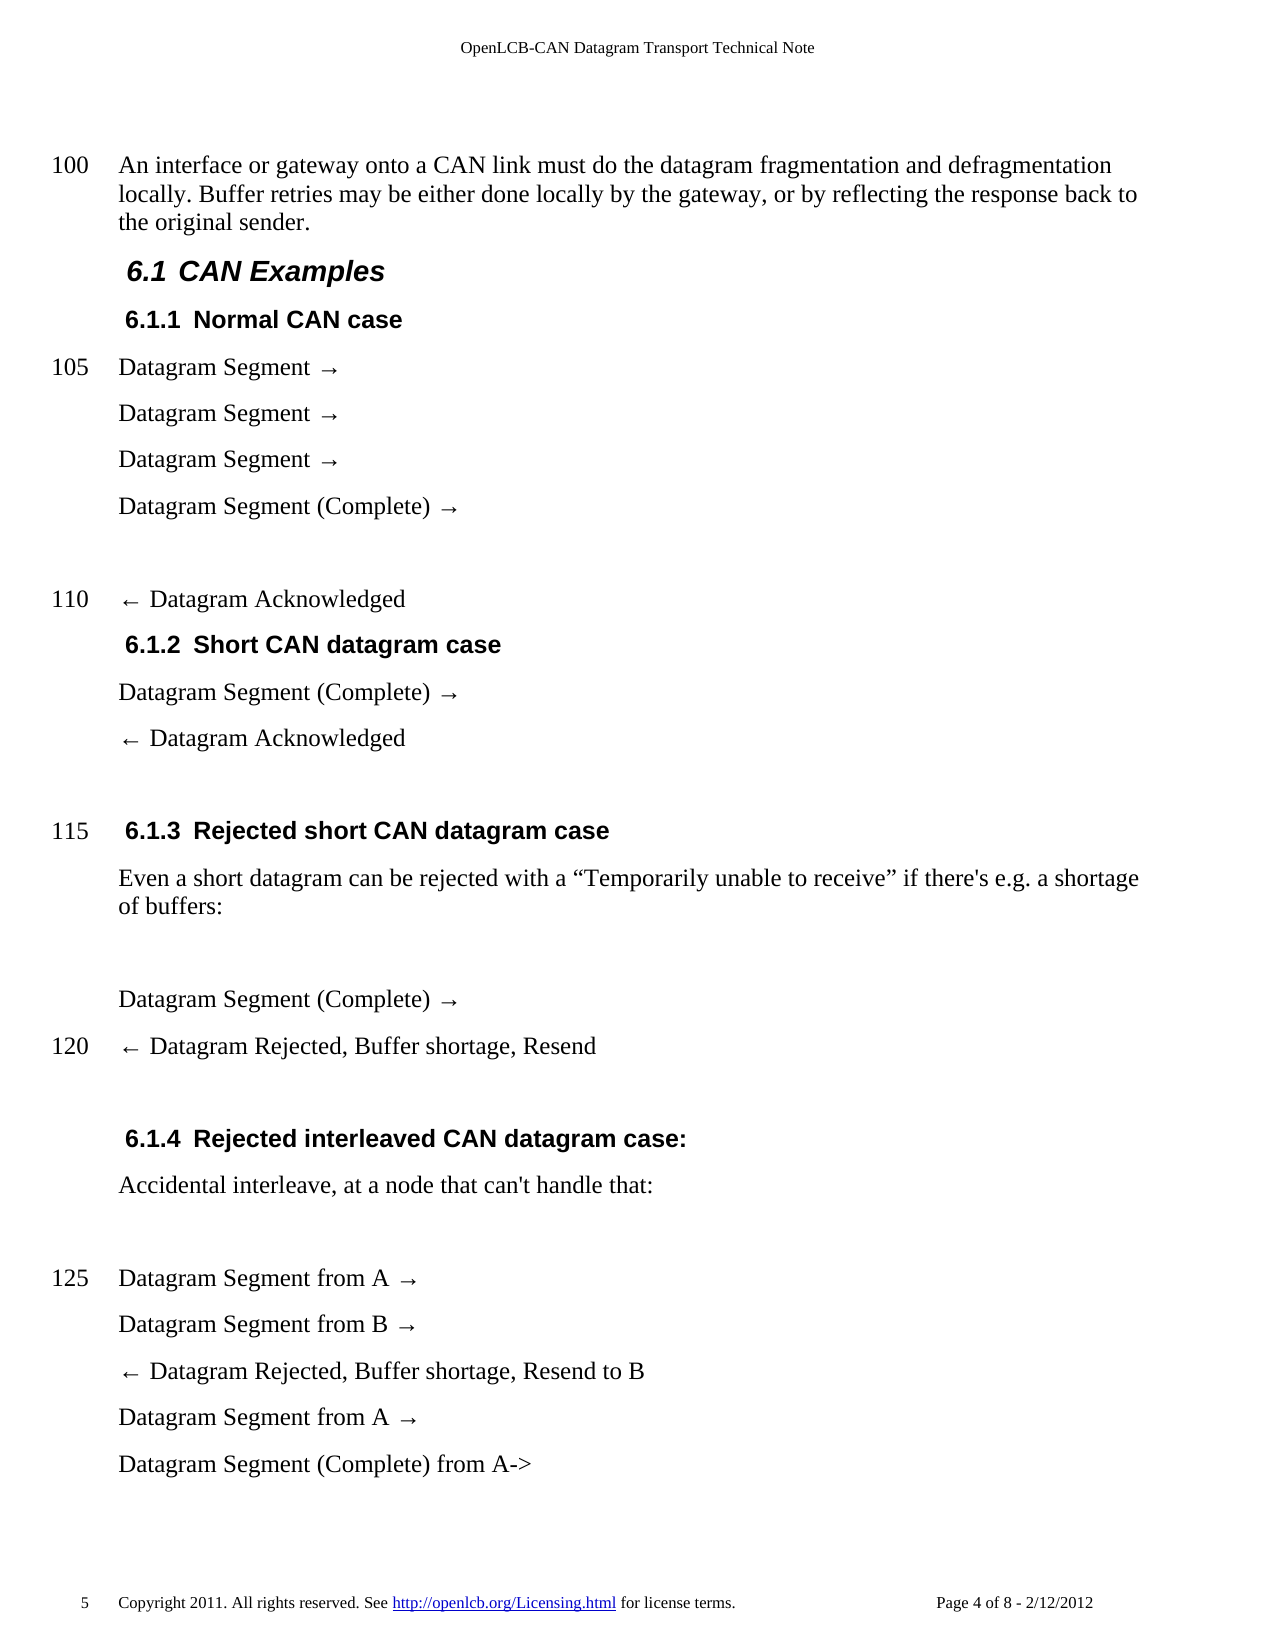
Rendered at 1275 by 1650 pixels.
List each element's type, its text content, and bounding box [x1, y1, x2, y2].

text Datagram Segment from B → [118, 1309, 1157, 1338]
text Datagram Segment (Complete) → [118, 984, 1157, 1013]
text ← Datagram Rejected, Buffer shortage, Resend [118, 1031, 1157, 1059]
text Datagram Segment from A → [118, 1402, 1157, 1431]
subtitle CAN Examples [118, 254, 1157, 287]
text Accidental interleave, at a node that can't handle that: [118, 1170, 1157, 1199]
text ← Datagram Acknowledged [118, 584, 1157, 613]
text Datagram Segment (Complete) → [118, 491, 1157, 520]
text ← Datagram Rejected, Buffer shortage, Resend to B [118, 1356, 1157, 1385]
subtitle Short CAN datagram case [118, 630, 1157, 659]
text Datagram Segment → [118, 398, 1157, 427]
subtitle Rejected interleaved CAN datagram case: [118, 1124, 1157, 1152]
text Datagram Segment (Complete) → [118, 677, 1157, 706]
subtitle Rejected short CAN datagram case [118, 816, 1157, 845]
text Datagram Segment (Complete) from A-> [118, 1449, 1157, 1478]
text An interface or gateway onto a CAN link must do the datagram fragmentation and defragmentation locally. Buffer retries may be either done locally by the gateway, or by reflecting the response back to the original sender. [118, 150, 1157, 236]
text Datagram Segment → [118, 352, 1157, 380]
text Even a short datagram can be rejected with a “Temporarily unable to receive” if there's e.g. a shortage of buffers: [118, 863, 1157, 920]
text ← Datagram Acknowledged [118, 723, 1157, 752]
text Datagram Segment from A → [118, 1263, 1157, 1292]
text Datagram Segment → [118, 444, 1157, 473]
subtitle Normal CAN case [118, 305, 1157, 334]
